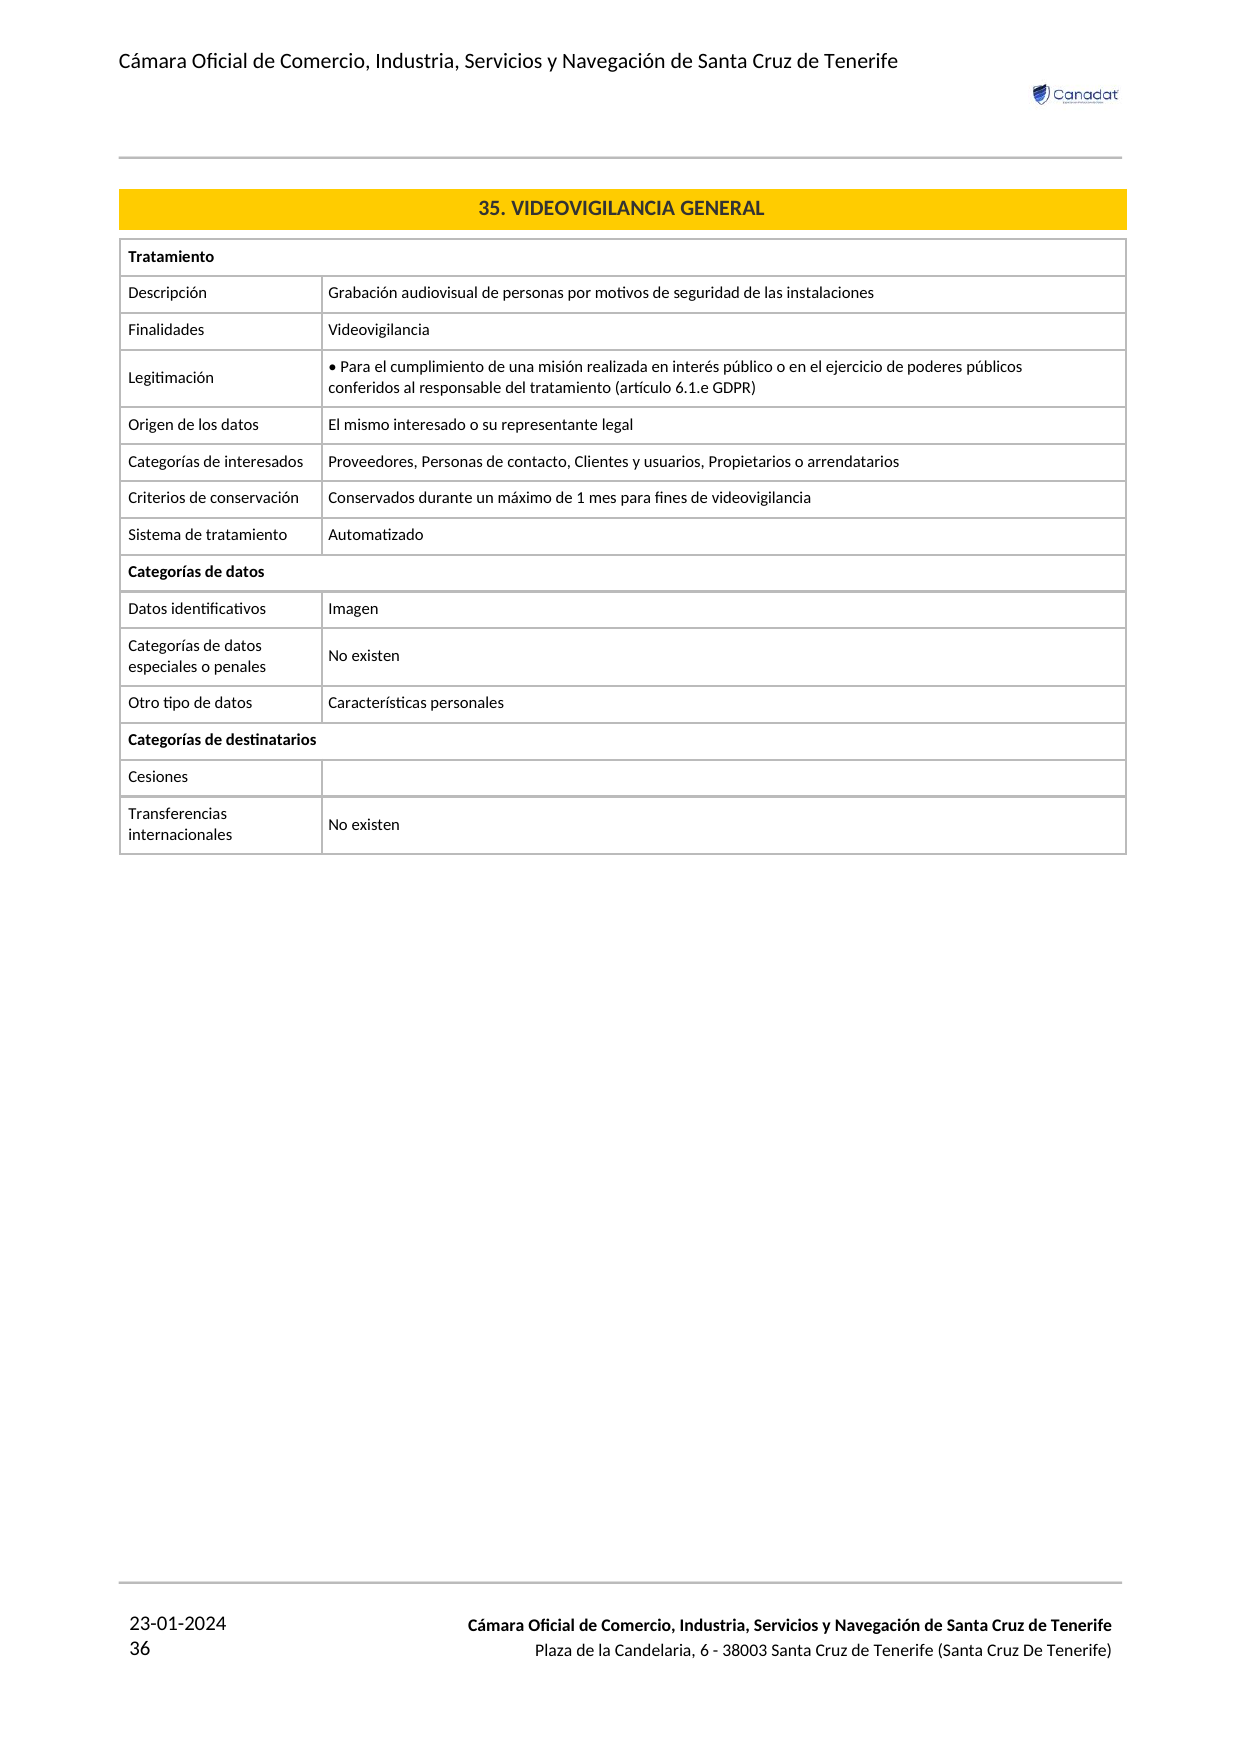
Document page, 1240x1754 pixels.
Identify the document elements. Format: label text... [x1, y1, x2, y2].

table_cell Conservados durante un máximo de 1 mes para fines de videovigilancia [326, 482, 1125, 508]
table_cell [326, 266, 1125, 275]
table_header [121, 189, 321, 220]
table_cell Tratamiento [121, 240, 326, 266]
table_cell [326, 761, 1125, 787]
table_header 23-01-2024 [129, 1611, 356, 1636]
table_cell [326, 230, 1126, 238]
table_cell Características personales [326, 687, 1125, 713]
table_cell [121, 619, 321, 627]
table_cell Legitimación [121, 351, 321, 387]
table_cell Finalidades [121, 314, 321, 340]
table_cell [121, 787, 321, 795]
table_cell Categorías de datos [121, 629, 321, 656]
table_cell • Para el cumplimiento de una misión realizada en interés público o en el ejercicio de poderes públicos [326, 351, 1125, 377]
table_cell [121, 582, 326, 590]
table_cell [326, 724, 1125, 750]
table_cell Sistema de tratamiento [121, 519, 321, 545]
table_cell [326, 434, 1125, 443]
table_cell [326, 619, 1125, 627]
table_cell [326, 240, 1125, 266]
table_cell conferidos al responsable del tratamiento (artículo 6.1.e GDPR) [326, 377, 1125, 397]
table_cell [326, 676, 1125, 685]
table_cell [121, 750, 326, 758]
table_cell [326, 545, 1125, 553]
table_cell Categorías de interesados [121, 445, 321, 471]
table_cell Automatizado [326, 519, 1125, 545]
table_cell Transferencias [121, 798, 321, 824]
table_cell [326, 844, 1125, 853]
table_cell Cesiones [121, 761, 321, 787]
table_cell Videovigilancia [326, 314, 1125, 340]
table_cell Grabación audiovisual de personas por motivos de seguridad de las instalaciones [326, 277, 1125, 303]
table_cell [120, 230, 322, 238]
table_cell [326, 834, 1125, 844]
table_cell [121, 713, 321, 722]
table_cell [326, 666, 1125, 676]
table_cell [326, 713, 1125, 722]
table_cell [121, 303, 321, 312]
table_cell especiales o penales [121, 656, 321, 676]
table_cell Categorías de datos [121, 556, 326, 582]
table_cell [121, 471, 321, 480]
table_cell [121, 387, 321, 397]
table_cell Imagen [326, 593, 1125, 619]
table_cell [326, 303, 1125, 312]
table_cell [326, 340, 1125, 348]
table_cell [121, 266, 322, 275]
table_cell [121, 340, 321, 348]
table_cell Criterios de conservación [121, 482, 321, 508]
table_cell [326, 471, 1125, 480]
table_cell El mismo interesado o su representante legal [326, 408, 1125, 434]
table_cell Origen de los datos [121, 408, 321, 434]
table_cell [326, 398, 1125, 406]
table_cell [326, 787, 1125, 795]
table_cell [121, 220, 321, 230]
table_cell [326, 750, 1125, 758]
table_cell Otro tipo de datos [121, 687, 321, 713]
table_cell [121, 434, 321, 443]
table_cell [326, 556, 1125, 582]
table_cell Descripción [121, 277, 321, 303]
table_cell internacionales [121, 824, 321, 844]
table_cell Datos identificativos [121, 593, 321, 619]
table_cell [121, 545, 321, 553]
table_cell [121, 508, 321, 517]
table_cell Categorías de destinatarios [121, 724, 326, 750]
text Cámara Oficial de Comercio, Industria, Servicios y Navegación de Santa Cruz de Tenerife [119, 47, 1028, 74]
table_cell [121, 676, 321, 685]
table_cell [326, 582, 1125, 590]
table_header 35. VIDEOVIGILANCIA GENERAL [326, 189, 1125, 220]
table_cell No existen [326, 629, 1125, 666]
table_header Cámara Oficial de Comercio, Industria, Servicios y Navegación de Santa Cruz de Tenerife [356, 1611, 1112, 1636]
table_cell No existen [326, 798, 1125, 834]
table_cell Proveedores, Personas de contacto, Clientes y usuarios, Propietarios o arrendatarios [326, 445, 1125, 471]
table_cell 36 [129, 1636, 356, 1661]
table_cell [121, 844, 321, 853]
table_cell [326, 220, 1125, 230]
table_cell [326, 508, 1125, 517]
table_cell Plaza de la Candelaria, 6 - 38003 Santa Cruz de Tenerife (Santa Cruz De Tenerife) [356, 1636, 1112, 1661]
table_cell [121, 398, 321, 406]
